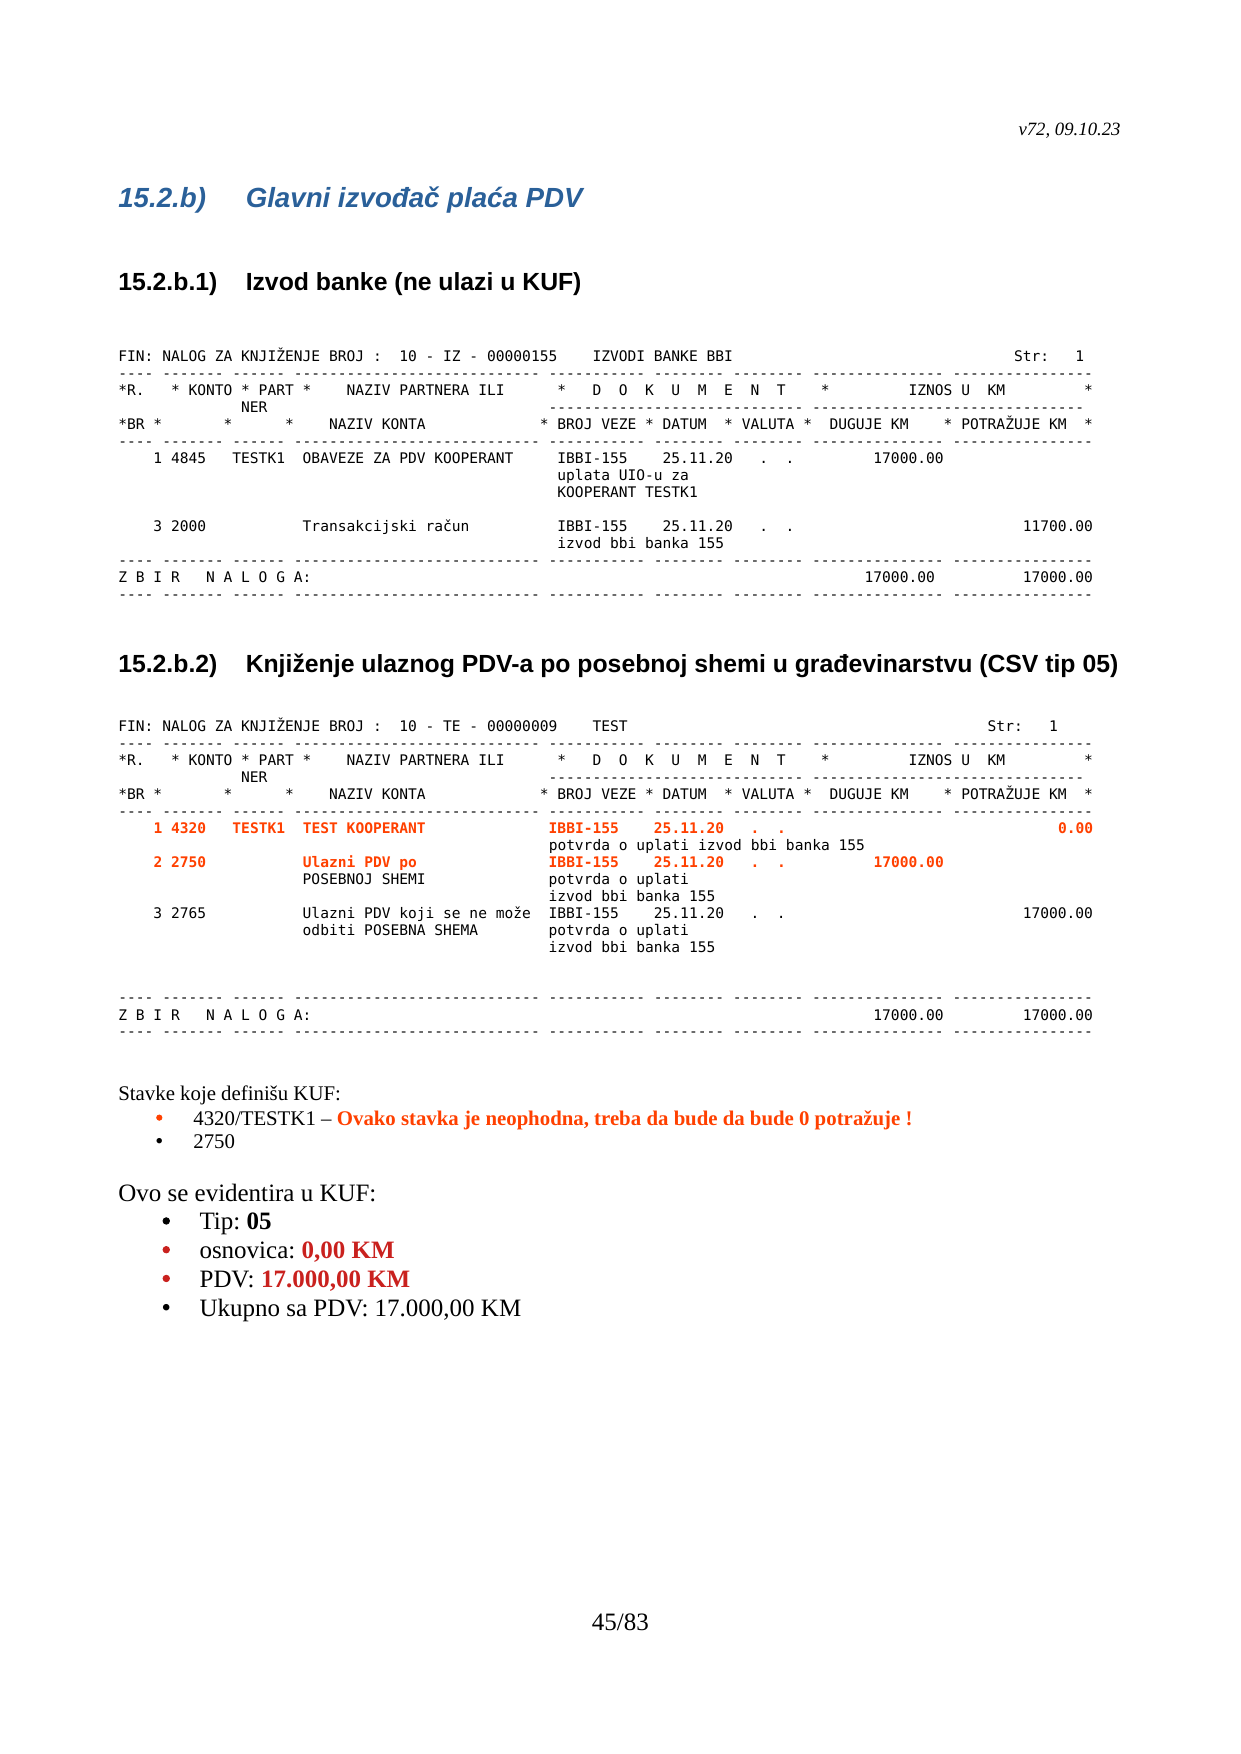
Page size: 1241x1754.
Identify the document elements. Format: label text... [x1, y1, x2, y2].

text ---- ------- ------ ---------------------------- ----------- -------- -------- --------------- ---------------- [118, 433, 1122, 450]
text ---- ------- ------ ---------------------------- ----------- -------- -------- --------------- ---------------- [118, 552, 1122, 568]
list Tip: 05 [162, 1206, 1122, 1235]
subtitle Knjiženje ulaznog PDV-a po posebnoj shemi u građevinarstvu (CSV tip 05) [118, 649, 1122, 677]
text *BR * * * NAZIV KONTA * BROJ VEZE * DATUM * VALUTA * DUGUJE KM * POTRAŽUJE KM * [118, 416, 1122, 433]
text 2 2750 Ulazni PDV po IBBI-155 25.11.20 . . 17000.00 [118, 853, 1122, 871]
text uplata UIO-u za [118, 467, 1122, 484]
text izvod bbi banka 155 [118, 534, 1122, 552]
text Z B I R N A L O G A: 17000.00 17000.00 [118, 1006, 1122, 1023]
text ---- ------- ------ ---------------------------- ----------- -------- -------- --------------- ---------------- [118, 586, 1122, 602]
text potvrda o uplati izvod bbi banka 155 [118, 837, 1122, 853]
text FIN: NALOG ZA KNJIŽENJE BROJ : 10 - IZ - 00000155 IZVODI BANKE BBI Str: 1 [118, 348, 1122, 365]
text 1 4320 TESTK1 TEST KOOPERANT IBBI-155 25.11.20 . . 0.00 [118, 819, 1122, 837]
list PDV: 17.000,00 KM [162, 1264, 1122, 1293]
text ---- ------- ------ ---------------------------- ----------- -------- -------- --------------- ---------------- [118, 803, 1122, 819]
text POSEBNOJ SHEMI potvrda o uplati [118, 871, 1122, 887]
text Z B I R N A L O G A: 17000.00 17000.00 [118, 568, 1122, 586]
text izvod bbi banka 155 [118, 938, 1122, 955]
subtitle Glavni izvođač plaća PDV [118, 182, 1122, 213]
text FIN: NALOG ZA KNJIŽENJE BROJ : 10 - TE - 00000009 TEST Str: 1 [118, 718, 1122, 735]
text Stavke koje definišu KUF: [118, 1081, 1122, 1105]
text NER ----------------------------- ------------------------------- [118, 399, 1122, 416]
list Ukupno sa PDV: 17.000,00 KM [162, 1293, 1122, 1321]
text 3 2000 Transakcijski račun IBBI-155 25.11.20 . . 11700.00 [118, 518, 1122, 534]
text *BR * * * NAZIV KONTA * BROJ VEZE * DATUM * VALUTA * DUGUJE KM * POTRAŽUJE KM * [118, 786, 1122, 803]
list osnovica: 0,00 KM [162, 1235, 1122, 1264]
text ---- ------- ------ ---------------------------- ----------- -------- -------- --------------- ---------------- [118, 989, 1122, 1006]
text Ovo se evidentira u KUF: [118, 1178, 1122, 1206]
text izvod bbi banka 155 [118, 887, 1122, 904]
list 4320/TESTK1 – Ovako stavka je neophodna, treba da bude da bude 0 potražuje ! [156, 1105, 1122, 1129]
subtitle Izvod banke (ne ulazi u KUF) [118, 267, 1122, 296]
text *R. * KONTO * PART * NAZIV PARTNERA ILI * D O K U M E N T * IZNOS U KM * [118, 752, 1122, 769]
text KOOPERANT TESTK1 [118, 484, 1122, 501]
text *R. * KONTO * PART * NAZIV PARTNERA ILI * D O K U M E N T * IZNOS U KM * [118, 382, 1122, 399]
text ---- ------- ------ ---------------------------- ----------- -------- -------- --------------- ---------------- [118, 735, 1122, 752]
list 2750 [156, 1129, 1122, 1153]
text ---- ------- ------ ---------------------------- ----------- -------- -------- --------------- ---------------- [118, 1023, 1122, 1040]
text ---- ------- ------ ---------------------------- ----------- -------- -------- --------------- ---------------- [118, 365, 1122, 382]
text 1 4845 TESTK1 OBAVEZE ZA PDV KOOPERANT IBBI-155 25.11.20 . . 17000.00 [118, 450, 1122, 467]
text NER ----------------------------- ------------------------------- [118, 769, 1122, 786]
text 3 2765 Ulazni PDV koji se ne može IBBI-155 25.11.20 . . 17000.00 [118, 904, 1122, 921]
text odbiti POSEBNA SHEMA potvrda o uplati [118, 921, 1122, 938]
